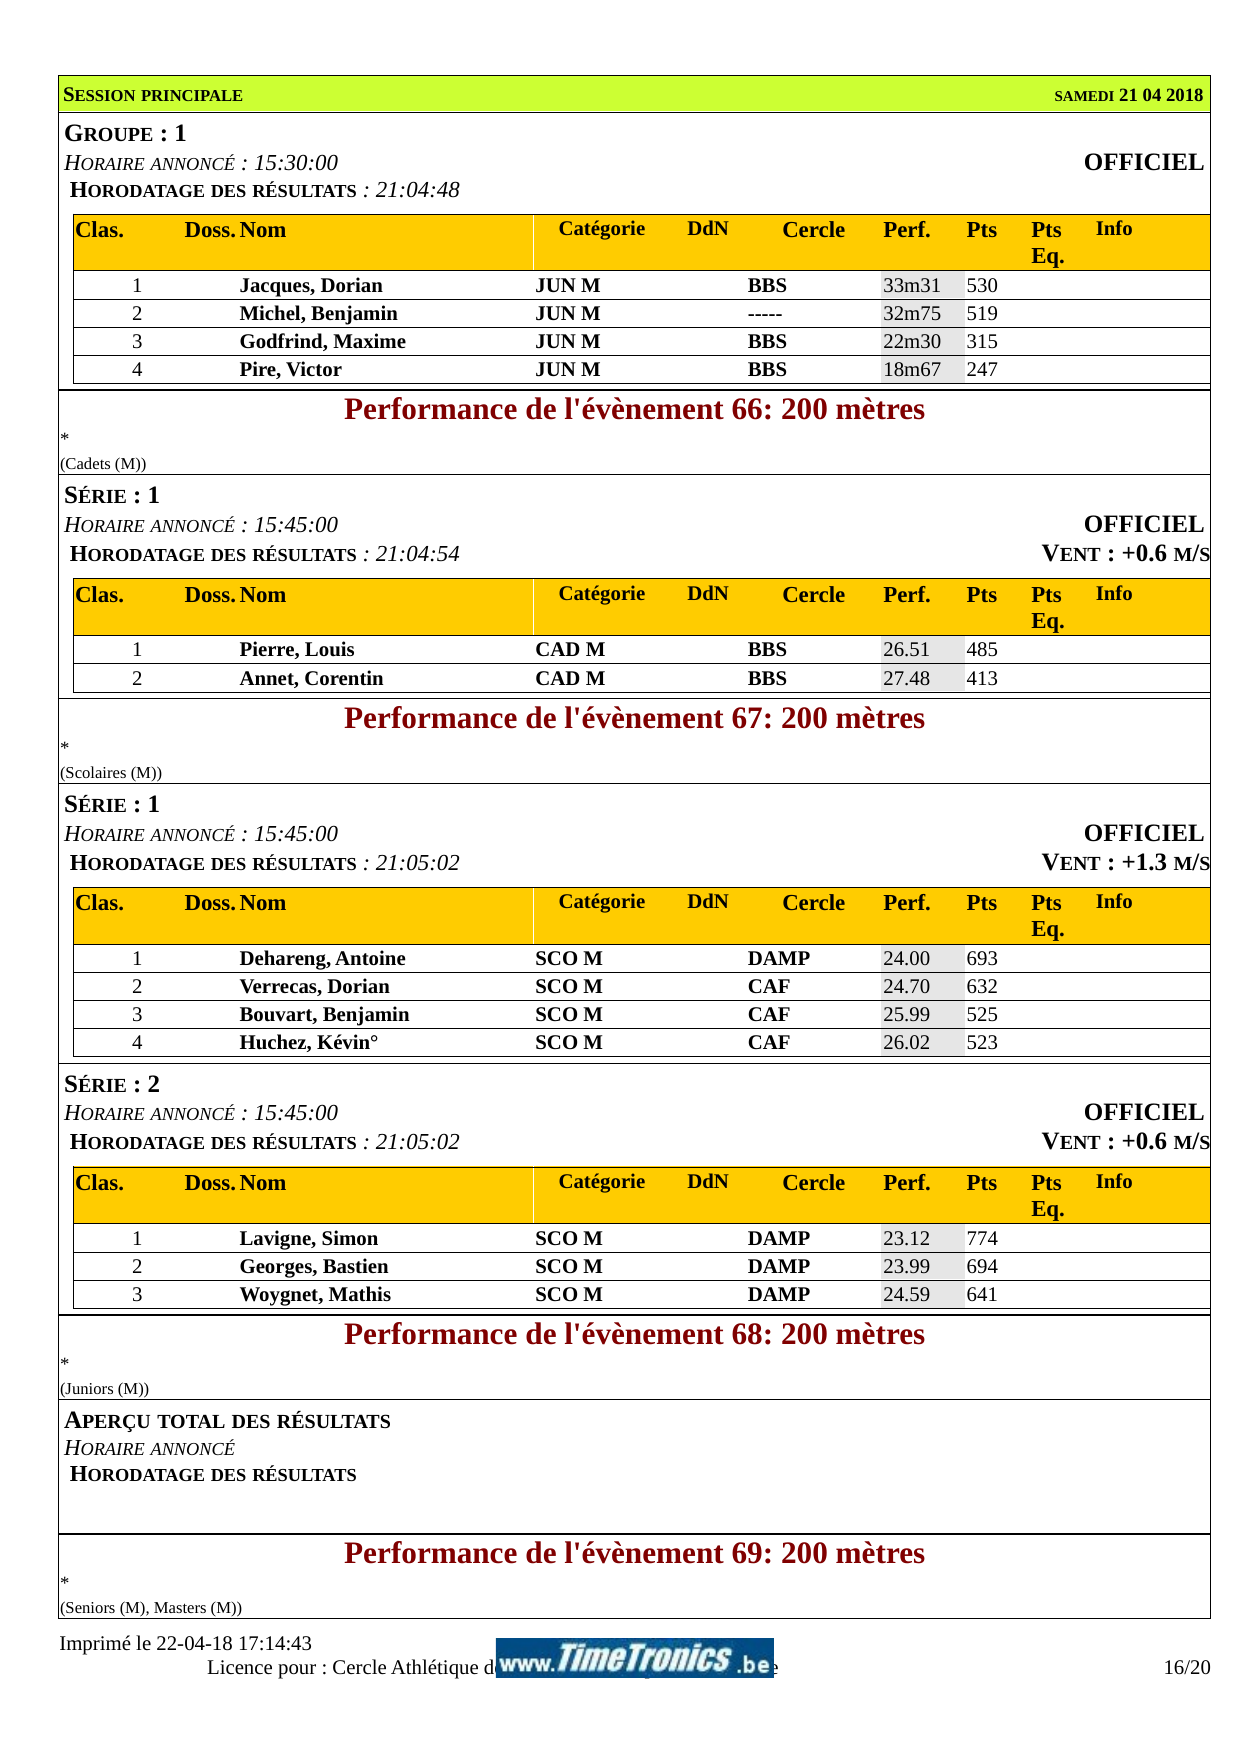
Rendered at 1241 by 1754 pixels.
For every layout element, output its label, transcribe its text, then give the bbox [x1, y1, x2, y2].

table_cell CAF [746, 1029, 881, 1056]
table_header Pts Eq. [1029, 1168, 1094, 1223]
table_cell 33m31 [881, 271, 965, 298]
table_cell SCO M [534, 1224, 670, 1251]
table_header Session principale samedi 21 04 2018 [59, 76, 1210, 111]
table_cell 1 [74, 1224, 144, 1251]
table_cell SCO M [534, 1001, 670, 1028]
table_cell [1094, 1001, 1210, 1028]
table_cell 26.02 [881, 1029, 965, 1056]
table_header Catégorie [534, 215, 670, 270]
table_cell CAD M [534, 664, 670, 691]
table_cell Jacques, Dorian [238, 271, 533, 298]
table_header Doss. [144, 1168, 238, 1223]
table_cell [59, 208, 1210, 389]
table_cell 3 [74, 1281, 144, 1308]
table_cell BBS [746, 664, 881, 691]
table_cell [59, 1161, 1210, 1314]
table_cell Michel, Benjamin [238, 300, 533, 327]
table_cell [144, 636, 238, 663]
table_cell BBS [746, 328, 881, 355]
table_cell [59, 1400, 1210, 1533]
table_cell 25.99 [881, 1001, 965, 1028]
table_cell Pire, Victor [238, 356, 533, 383]
table_header Catégorie [534, 888, 670, 944]
table_cell [1029, 1029, 1094, 1056]
table_cell JUN M [534, 300, 670, 327]
table_cell BBS [746, 271, 881, 298]
table_cell [670, 1029, 746, 1056]
table_header Catégorie [534, 579, 670, 635]
table_cell 523 [965, 1029, 1029, 1056]
table_cell SCO M [534, 973, 670, 1000]
table_cell [1094, 973, 1210, 1000]
table_cell Bouvart, Benjamin [238, 1001, 533, 1028]
table_cell 18m67 [881, 356, 965, 383]
table_cell 485 [965, 636, 1029, 663]
table_cell Série : 2 Horaire annoncé : 15:45:00 OFFICIEL Horodatage des résultats : 21:05:02 Vent : +0.6 m/s [59, 1064, 1210, 1161]
table_cell [670, 1001, 746, 1028]
table_cell 530 [965, 271, 1029, 298]
table_cell [670, 328, 746, 355]
table_header Groupe : 1 Horaire annoncé : 15:30:00 OFFICIEL Horodatage des résultats : 21:04:48 [59, 113, 1210, 208]
table_cell 3 [74, 1001, 144, 1028]
table_header Nom [238, 888, 533, 944]
table_cell [144, 300, 238, 327]
table_header Nom [238, 215, 533, 270]
table_cell [1094, 1029, 1210, 1056]
table_cell [670, 356, 746, 383]
table_cell [144, 1253, 238, 1279]
table_cell JUN M [534, 271, 670, 298]
table_cell [1029, 945, 1094, 972]
table_cell [1029, 328, 1094, 355]
table_header Doss. [144, 888, 238, 944]
table_cell [1094, 271, 1210, 298]
table_cell CAF [746, 1001, 881, 1028]
table_header Cercle [746, 579, 881, 635]
table_cell [59, 1064, 1210, 1314]
table_cell 3 [74, 328, 144, 355]
table_cell [1094, 1224, 1210, 1251]
table_cell [670, 636, 746, 663]
table_cell Performance de l'évènement 66: 200 mètres * (Cadets (M)) [59, 391, 1210, 474]
table_cell Pierre, Louis [238, 636, 533, 663]
table_cell [670, 271, 746, 298]
table_cell [144, 1029, 238, 1056]
table_header Série : 1 Horaire annoncé : 15:45:00 OFFICIEL Horodatage des résultats : 21:04:54 Vent : +0.6 m/s [59, 475, 1210, 573]
table_cell [1094, 636, 1210, 663]
table_cell CAF [746, 973, 881, 1000]
table_header Pts [965, 1168, 1029, 1223]
table_header Info [1094, 888, 1210, 944]
table_header Cercle [746, 1168, 881, 1223]
table_cell [670, 1253, 746, 1279]
table_cell 2 [74, 1253, 144, 1279]
table_cell 1 [74, 636, 144, 663]
table_cell SCO M [534, 1281, 670, 1308]
table_cell 23.12 [881, 1224, 965, 1251]
table_header Nom [238, 1168, 533, 1223]
table_cell [144, 945, 238, 972]
table_cell [59, 881, 1210, 1062]
table_cell [1094, 328, 1210, 355]
table_cell Performance de l'évènement 69: 200 mètres * (Seniors (M), Masters (M)) [59, 1535, 1210, 1618]
table_header Info [1094, 215, 1210, 270]
table_cell 413 [965, 664, 1029, 691]
table_cell [1029, 1224, 1094, 1251]
table_cell DAMP [746, 1253, 881, 1279]
table_cell DAMP [746, 1224, 881, 1251]
table_cell 23.99 [881, 1253, 965, 1279]
table_cell [670, 300, 746, 327]
table_header Clas. [74, 1168, 144, 1223]
table_header Doss. [144, 215, 238, 270]
table_header Pts [965, 579, 1029, 635]
table_cell [1094, 664, 1210, 691]
table_cell 22m30 [881, 328, 965, 355]
table_cell 641 [965, 1281, 1029, 1308]
table_cell Performance de l'évènement 67: 200 mètres * (Scolaires (M)) [59, 699, 1210, 783]
table_cell 24.59 [881, 1281, 965, 1308]
table_header Pts Eq. [1029, 888, 1094, 944]
table_cell DAMP [746, 945, 881, 972]
table_header Pts [965, 215, 1029, 270]
table_cell [1029, 973, 1094, 1000]
table_cell BBS [746, 356, 881, 383]
table_cell [1029, 1001, 1094, 1028]
table_cell Woygnet, Mathis [238, 1281, 533, 1308]
table_cell [670, 973, 746, 1000]
table_cell SCO M [534, 1253, 670, 1279]
table_cell [144, 1224, 238, 1251]
table_cell DAMP [746, 1281, 881, 1308]
table_cell [1029, 1281, 1094, 1308]
table_cell JUN M [534, 356, 670, 383]
table_cell [144, 328, 238, 355]
table_cell [1094, 1253, 1210, 1279]
table_cell Dehareng, Antoine [238, 945, 533, 972]
table_cell Performance de l'évènement 68: 200 mètres * (Juniors (M)) [59, 1316, 1210, 1399]
table_header Info [1094, 1168, 1210, 1223]
table_cell [144, 271, 238, 298]
table_cell 32m75 [881, 300, 965, 327]
table_cell Huchez, Kévin° [238, 1029, 533, 1056]
table_cell [144, 1281, 238, 1308]
table_cell 247 [965, 356, 1029, 383]
table_header Perf. [881, 579, 965, 635]
table_cell [59, 475, 1210, 698]
table_cell [1094, 1281, 1210, 1308]
table_header DdN [670, 579, 746, 635]
table_cell 315 [965, 328, 1029, 355]
table_cell Annet, Corentin [238, 664, 533, 691]
table_cell [1094, 945, 1210, 972]
table_cell [144, 664, 238, 691]
table_header Cercle [746, 215, 881, 270]
table_cell 24.70 [881, 973, 965, 1000]
table_cell [59, 573, 1210, 698]
table_cell Lavigne, Simon [238, 1224, 533, 1251]
table_cell 1 [74, 945, 144, 972]
table_cell 632 [965, 973, 1029, 1000]
table_cell [1094, 300, 1210, 327]
table_header Doss. [144, 579, 238, 635]
table_cell Godfrind, Maxime [238, 328, 533, 355]
table_cell 1 [74, 271, 144, 298]
table_cell 26.51 [881, 636, 965, 663]
table_cell Georges, Bastien [238, 1253, 533, 1279]
table_header Perf. [881, 888, 965, 944]
table_cell [1029, 664, 1094, 691]
table_cell [670, 664, 746, 691]
table_cell [144, 1001, 238, 1028]
table_cell [1029, 271, 1094, 298]
table_cell [59, 784, 1210, 1063]
table_cell 27.48 [881, 664, 965, 691]
table_cell [59, 113, 1210, 389]
table_header DdN [670, 888, 746, 944]
table_cell ----- [746, 300, 881, 327]
table_cell [1029, 636, 1094, 663]
table_cell [59, 1493, 1210, 1533]
table_cell 519 [965, 300, 1029, 327]
table_cell Verrecas, Dorian [238, 973, 533, 1000]
table_cell [670, 1224, 746, 1251]
table_cell [1094, 356, 1210, 383]
table_header DdN [670, 1168, 746, 1223]
table_header Cercle [746, 888, 881, 944]
table_cell BBS [746, 636, 881, 663]
table_cell 4 [74, 1029, 144, 1056]
table_header Catégorie [534, 1168, 670, 1223]
table_header DdN [670, 215, 746, 270]
table_cell [670, 1281, 746, 1308]
table_cell 4 [74, 356, 144, 383]
table_cell [1029, 356, 1094, 383]
table_header Clas. [74, 888, 144, 944]
table_cell [144, 356, 238, 383]
table_cell [1029, 1253, 1094, 1279]
table_cell SCO M [534, 945, 670, 972]
table_header Nom [238, 579, 533, 635]
table_header Clas. [74, 579, 144, 635]
table_cell 2 [74, 664, 144, 691]
table_header Série : 1 Horaire annoncé : 15:45:00 OFFICIEL Horodatage des résultats : 21:05:02 Vent : +1.3 m/s [59, 784, 1210, 881]
table_cell 2 [74, 300, 144, 327]
table_header Aperçu total des résultats Horaire annoncé Horodatage des résultats [59, 1400, 1210, 1493]
table_cell CAD M [534, 636, 670, 663]
table_cell 2 [74, 973, 144, 1000]
table_header Pts Eq. [1029, 215, 1094, 270]
table_cell 525 [965, 1001, 1029, 1028]
table_cell [1029, 300, 1094, 327]
table_cell [670, 945, 746, 972]
table_cell [144, 973, 238, 1000]
table_cell JUN M [534, 328, 670, 355]
table_cell SCO M [534, 1029, 670, 1056]
table_cell 774 [965, 1224, 1029, 1251]
table_header Pts Eq. [1029, 579, 1094, 635]
table_header Clas. [74, 215, 144, 270]
table_header Info [1094, 579, 1210, 635]
table_cell 694 [965, 1253, 1029, 1279]
table_header Pts [965, 888, 1029, 944]
table_header Perf. [881, 215, 965, 270]
table_header Perf. [881, 1168, 965, 1223]
table_cell 693 [965, 945, 1029, 972]
table_cell 24.00 [881, 945, 965, 972]
